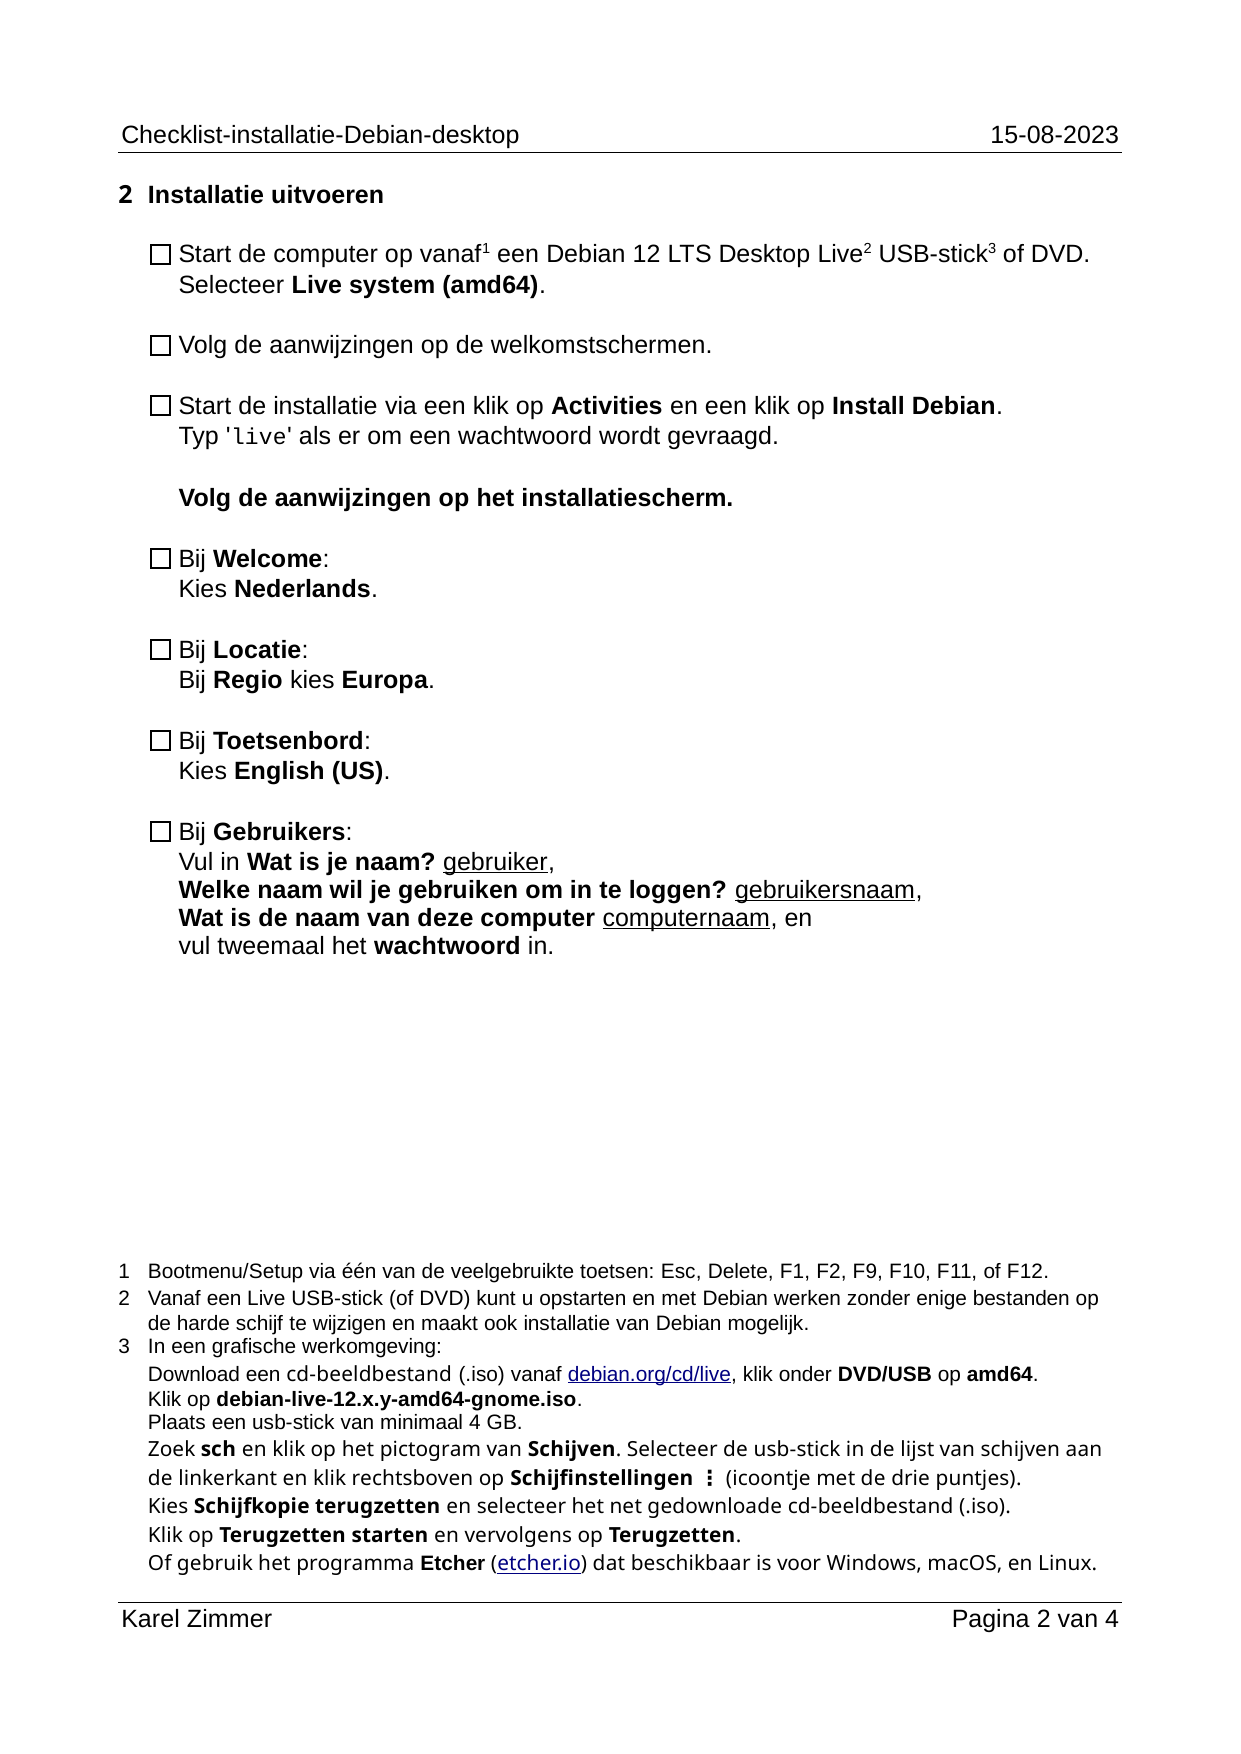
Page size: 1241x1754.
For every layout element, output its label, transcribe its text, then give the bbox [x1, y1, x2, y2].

table_cell [142, 453, 177, 483]
table_cell [142, 544, 177, 574]
table_cell [118, 726, 142, 756]
table_cell [142, 514, 177, 544]
table_cell [118, 391, 142, 421]
table_cell [118, 453, 142, 483]
table_cell [142, 483, 177, 513]
table_header [118, 239, 142, 269]
table_cell [142, 695, 177, 726]
table_cell Typ 'live' als er om een wachtwoord wordt gevraagd. [177, 421, 1122, 453]
table_cell [177, 300, 1122, 330]
table_cell Bij Welcome: [177, 544, 1122, 574]
table_cell [118, 665, 142, 695]
list Installatie uitvoeren [118, 177, 1122, 211]
table_cell Kies English (US). [177, 756, 1122, 786]
table_cell [118, 269, 142, 300]
table_cell [118, 514, 142, 544]
table_cell [142, 330, 177, 360]
table_cell [177, 453, 1122, 483]
table_cell Vul in Wat is je naam? gebruiker, Welke naam wil je gebruiken om in te loggen? gebruikersnaam, Wat is de naam van deze computer computernaam, en vul tweemaal het wachtwoord in. [177, 847, 1122, 961]
table_cell [118, 604, 142, 635]
table_cell [142, 604, 177, 635]
table_cell [118, 786, 142, 817]
table_cell Bij Regio kies Europa. [177, 665, 1122, 695]
table_cell [142, 574, 177, 604]
table_cell [118, 574, 142, 604]
table_cell [142, 726, 177, 756]
table_cell Volg de aanwijzingen op de welkomstschermen. [177, 330, 1122, 360]
table_cell [142, 360, 177, 391]
table_cell Bij Gebruikers: [177, 817, 1122, 847]
table_cell [177, 695, 1122, 726]
table_cell Selecteer Live system (amd64). [177, 269, 1122, 300]
table_cell [142, 269, 177, 300]
table_cell [142, 635, 177, 665]
table_cell [142, 786, 177, 817]
table_cell [142, 756, 177, 786]
table_cell [118, 695, 142, 726]
table_cell [142, 847, 177, 961]
table_cell [118, 756, 142, 786]
table_cell [177, 514, 1122, 544]
table_cell Bij Toetsenbord: [177, 726, 1122, 756]
table_cell [118, 817, 142, 847]
table_cell [118, 421, 142, 453]
table_cell [177, 786, 1122, 817]
table_cell [142, 391, 177, 421]
table_cell Bij Locatie: [177, 635, 1122, 665]
table_cell [142, 300, 177, 330]
table_cell [118, 483, 142, 513]
table_header Start de computer op vanaf een Debian 12 LTS Desktop Live USB-stick of DVD. [177, 239, 1122, 269]
table_cell [118, 300, 142, 330]
table_cell [118, 635, 142, 665]
table_header [142, 239, 177, 269]
table_cell Volg de aanwijzingen op het installatiescherm. [177, 483, 1122, 513]
table_cell Start de installatie via een klik op Activities en een klik op Install Debian. [177, 391, 1122, 421]
table_cell [118, 847, 142, 961]
table_cell [142, 421, 177, 453]
table_cell [177, 360, 1122, 391]
table_cell [142, 665, 177, 695]
table_cell Kies Nederlands. [177, 574, 1122, 604]
table_cell [142, 817, 177, 847]
table_cell [118, 544, 142, 574]
table_cell [118, 360, 142, 391]
table_cell [118, 330, 142, 360]
table_cell [177, 604, 1122, 635]
